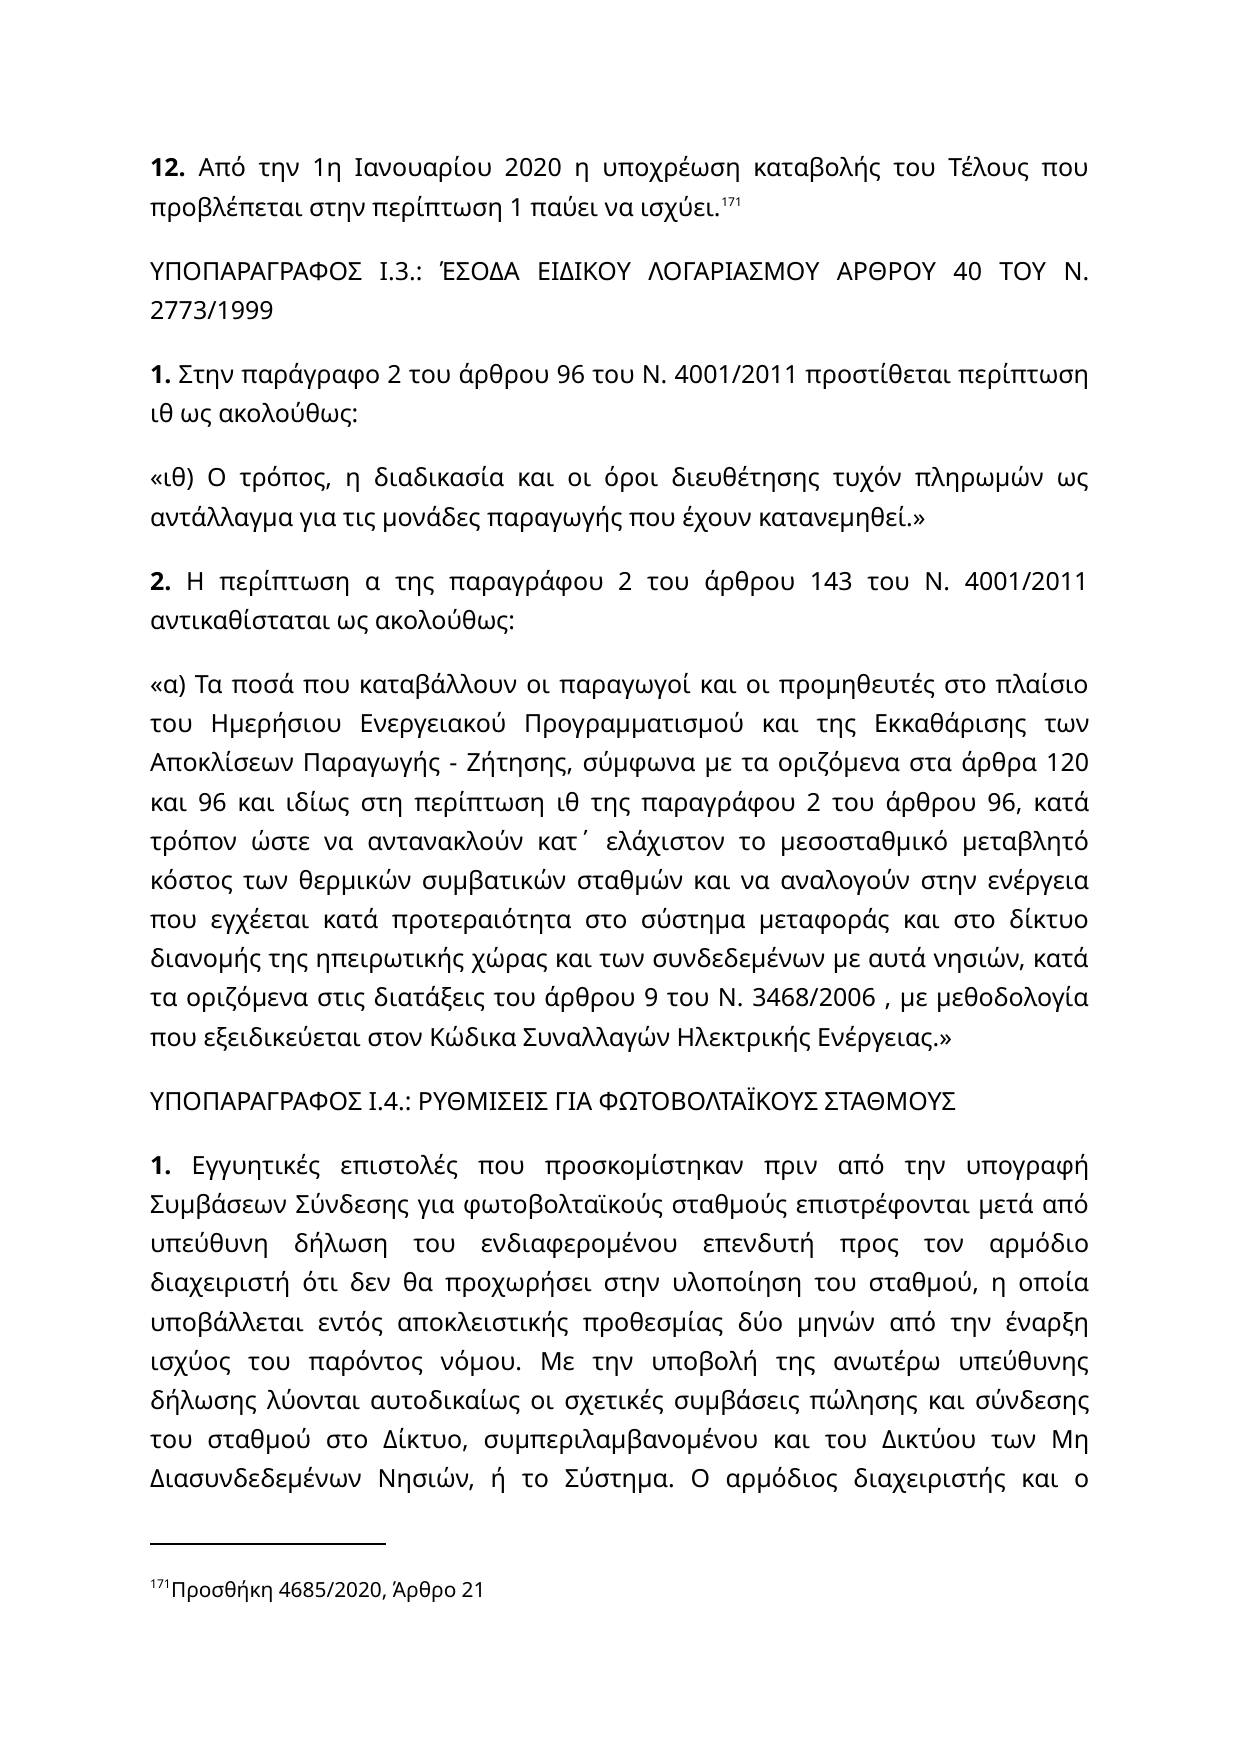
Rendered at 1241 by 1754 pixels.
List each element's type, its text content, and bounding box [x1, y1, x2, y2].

text ΥΠΟΠΑΡΑΓΡΑΦΟΣ Ι.3.: ΈΣΟΔΑ ΕΙΔΙΚΟΥ ΛΟΓΑΡΙΑΣΜΟΥ ΑΡΘΡΟΥ 40 ΤΟΥ Ν. 2773/1999 [150, 253, 1090, 327]
text 1. Στην παράγραφο 2 του άρθρου 96 του Ν. 4001/2011 προστίθεται περίπτωση ιθ ως ακολούθως: [150, 357, 1090, 430]
text «ιθ) Ο τρόπος, η διαδικασία και οι όροι διευθέτησης τυχόν πληρωμών ως αντάλλαγμα για τις μονάδες παραγωγής που έχουν κατανεμηθεί.» [150, 460, 1090, 533]
text 12. Από την 1η Ιανουαρίου 2020 η υποχρέωση καταβολής του Τέλους που προβλέπεται στην περίπτωση 1 παύει να ισχύει. [150, 150, 1090, 223]
text «α) Τα ποσά που καταβάλλουν οι παραγωγοί και οι προμηθευτές στο πλαίσιο του Ημερήσιου Ενεργειακού Προγραμματισμού και της Εκκαθάρισης των Αποκλίσεων Παραγωγής - Ζήτησης, σύμφωνα με τα οριζόμενα στα άρθρα 120 και 96 και ιδίως στη περίπτωση ιθ της παραγράφου 2 του άρθρου 96, κατά τρόπον ώστε να αντανακλούν κατ΄ ελάχιστον το μεσοσταθμικό μεταβλητό κόστος των θερμικών συμβατικών σταθμών και να αναλογούν στην ενέργεια που εγχέεται κατά προτεραιότητα στο σύστημα μεταφοράς και στο δίκτυο διανομής της ηπειρωτικής χώρας και των συνδεδεμένων με αυτά νησιών, κατά τα οριζόμενα στις διατάξεις του άρθρου 9 του Ν. 3468/2006 , με μεθοδολογία που εξειδικεύεται στον Κώδικα Συναλλαγών Ηλεκτρικής Ενέργειας.» [150, 667, 1090, 1053]
text ΥΠΟΠΑΡΑΓΡΑΦΟΣ Ι.4.: ΡΥΘΜΙΣΕΙΣ ΓΙΑ ΦΩΤΟΒΟΛΤΑΪΚΟΥΣ ΣΤΑΘΜΟΥΣ [150, 1083, 1090, 1117]
text Προσθήκη 4685/2020, Άρθρο 21 [150, 1576, 1090, 1604]
text 1. Εγγυητικές επιστολές που προσκομίστηκαν πριν από την υπογραφή Συμβάσεων Σύνδεσης για φωτοβολταϊκούς σταθμούς επιστρέφονται μετά από υπεύθυνη δήλωση του ενδιαφερομένου επενδυτή προς τον αρμόδιο διαχειριστή ότι δεν θα προχωρήσει στην υλοποίηση του σταθμού, η οποία υποβάλλεται εντός αποκλειστικής προθεσμίας δύο μηνών από την έναρξη ισχύος του παρόντος νόμου. Με την υποβολή της ανωτέρω υπεύθυνης δήλωσης λύονται αυτοδικαίως οι σχετικές συμβάσεις πώλησης και σύνδεσης του σταθμού στο Δίκτυο, συμπεριλαμβανομένου και του Δικτύου των Μη Διασυνδεδεμένων Νησιών, ή το Σύστημα. Ο αρμόδιος διαχειριστής και ο [150, 1147, 1090, 1495]
text 2. Η περίπτωση α της παραγράφου 2 του άρθρου 143 του Ν. 4001/2011 αντικαθίσταται ως ακολούθως: [150, 563, 1090, 637]
